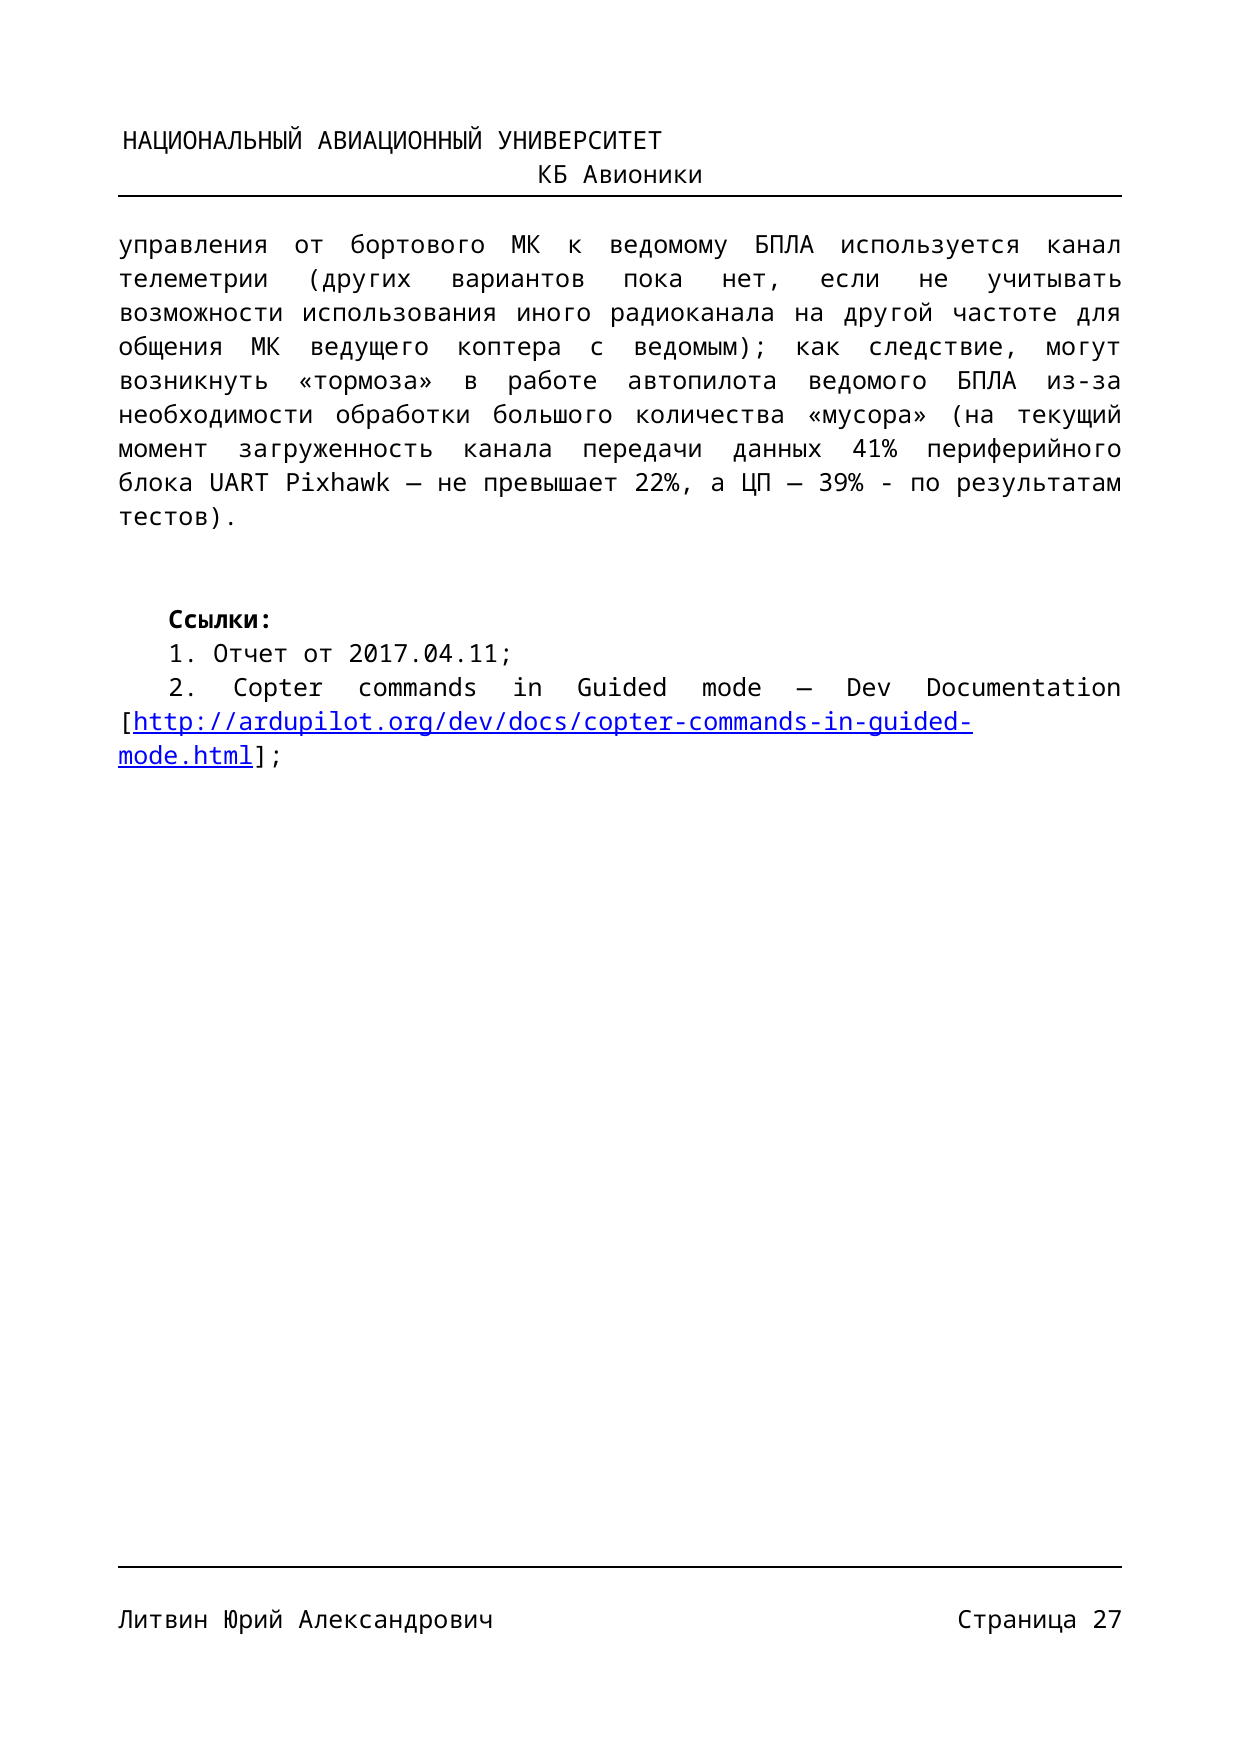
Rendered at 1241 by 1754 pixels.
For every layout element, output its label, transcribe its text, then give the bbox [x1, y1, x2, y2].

text 1. Отчет от 2017.04.11; [118, 635, 1122, 669]
text 2. Copter commands in Guided mode — Dev Documentation [http://ardupilot.org/dev/docs/copter-commands-in-guided-mode.html]; [118, 669, 1122, 772]
text управления от бортового МК к ведомому БПЛА используется канал телеметрии (других вариантов пока нет, если не учитывать возможности использования иного радиоканала на другой частоте для общения МК ведущего коптера с ведомым); как следствие, могут возникнуть «тормоза» в работе автопилота ведомого БПЛА из-за необходимости обработки большого количества «мусора» (на текущий момент загруженность канала передачи данных 41% периферийного блока UART Pixhawk — не превышает 22%, а ЦП — 39% - по результатам тестов). [118, 227, 1122, 533]
text Ссылки: [118, 601, 1122, 635]
